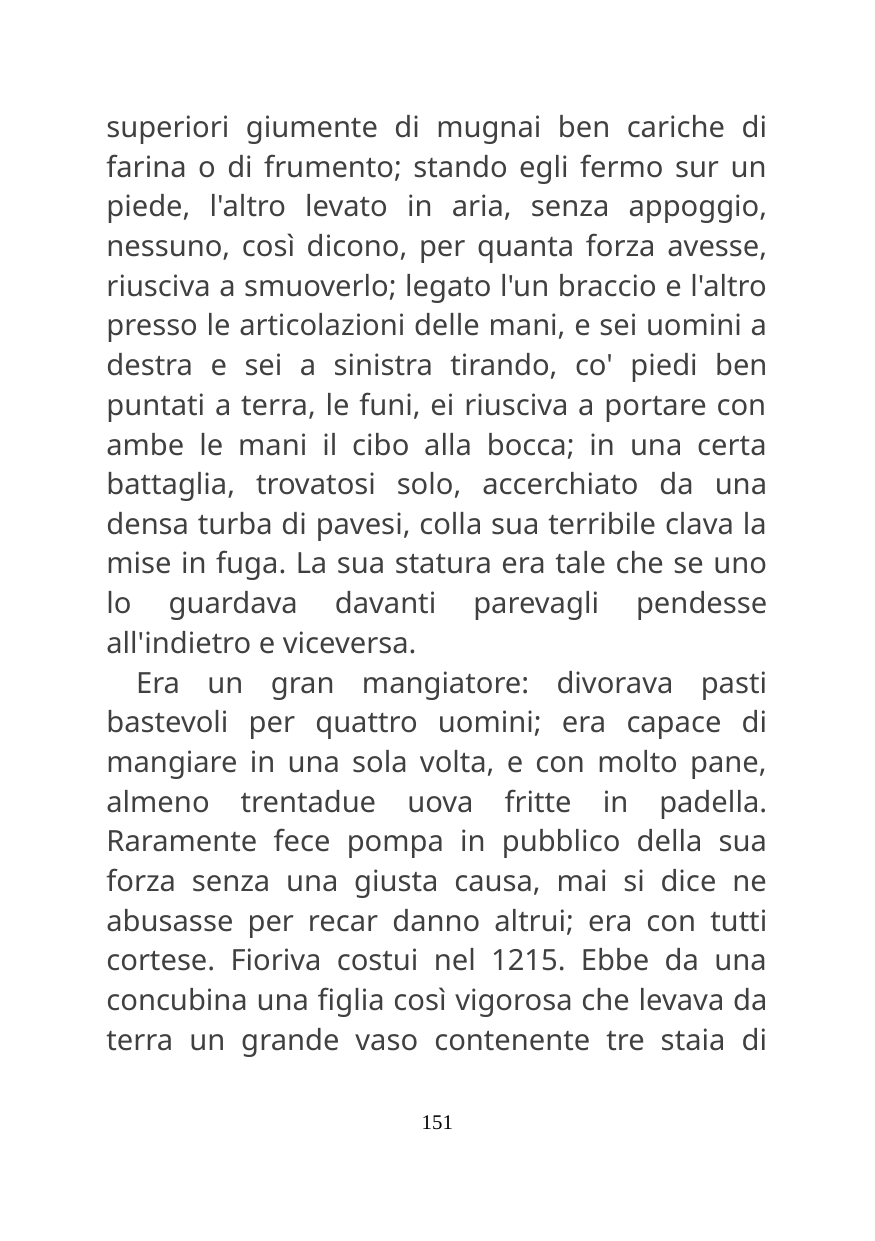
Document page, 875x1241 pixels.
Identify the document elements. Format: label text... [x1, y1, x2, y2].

text Era un gran mangiatore: divorava pasti bastevoli per quattro uomini; era capace di mangiare in una sola volta, e con molto pane, almeno trentadue uova fritte in padella. Raramente fece pompa in pubblico della sua forza senza una giusta causa, mai si dice ne abusasse per recar danno altrui; era con tutti cortese. Fioriva costui nel 1215. Ebbe da una concubina una figlia così vigorosa che levava da terra un grande vaso contenente tre staia di [106, 662, 768, 1059]
text superiori giumente di mugnai ben cariche di farina o di frumento; stando egli fermo sur un piede, l'altro levato in aria, senza appoggio, nessuno, così dicono, per quanta forza avesse, riusciva a smuoverlo; legato l'un braccio e l'altro presso le articolazioni delle mani, e sei uomini a destra e sei a sinistra tirando, co' piedi ben puntati a terra, le funi, ei riusciva a portare con ambe le mani il cibo alla bocca; in una certa battaglia, trovatosi solo, accerchiato da una densa turba di pavesi, colla sua terribile clava la mise in fuga. La sua statura era tale che se uno lo guardava davanti parevagli pendesse all'indietro e viceversa. [106, 106, 768, 662]
